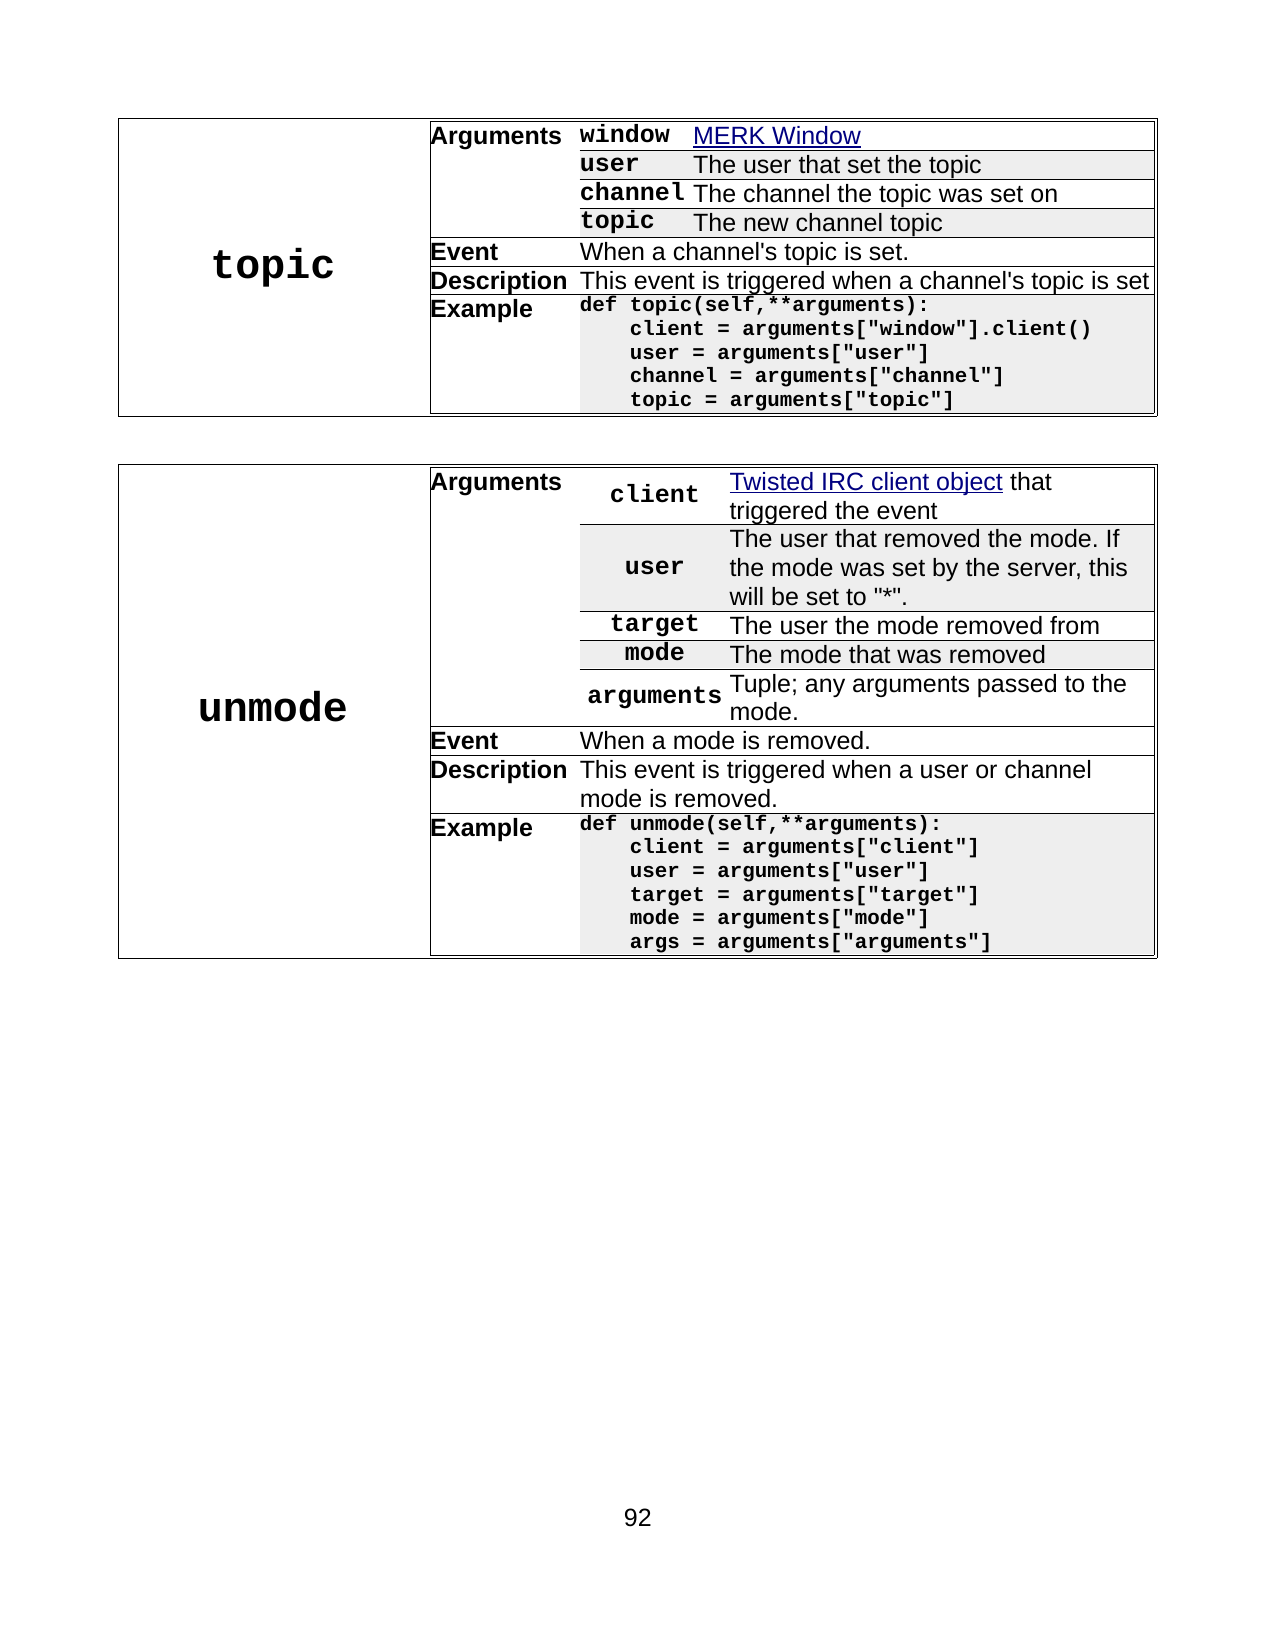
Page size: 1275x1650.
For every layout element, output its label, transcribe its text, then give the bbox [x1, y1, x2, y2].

table_cell When a channel's topic is set. [580, 238, 1154, 266]
table_cell Description [431, 267, 579, 294]
table_cell This event is triggered when a channel's topic is set [580, 267, 1154, 294]
table_header client [580, 468, 729, 524]
table_header [427, 465, 1157, 958]
table_cell def topic(self,**arguments): client = arguments["window"].client() user = arguments["user"] channel = arguments["channel"] topic = arguments["topic"] [580, 295, 1154, 413]
table_cell def unmode(self,**arguments): client = arguments["client"] user = arguments["user"] target = arguments["target"] mode = arguments["mode"] args = arguments["arguments"] [580, 814, 1154, 954]
table_header MERK Window [693, 122, 1154, 150]
table_cell channel [580, 180, 693, 208]
table_header Arguments [431, 468, 579, 726]
table_cell user [580, 525, 729, 611]
table_cell topic [580, 209, 693, 237]
table_cell user [580, 151, 693, 179]
table_cell Description [431, 756, 579, 812]
table_cell mode [580, 641, 729, 668]
table_cell Tuple; any arguments passed to the mode. [729, 670, 1154, 726]
table_cell The mode that was removed [729, 641, 1154, 668]
table_header unmode [119, 465, 427, 958]
table_header window [580, 122, 693, 150]
table_cell The new channel topic [693, 209, 1154, 237]
table_header [427, 119, 1157, 416]
table_cell Event [431, 238, 579, 266]
table_cell target [580, 612, 729, 639]
table_cell This event is triggered when a user or channel mode is removed. [580, 756, 1154, 812]
table_header topic [119, 119, 427, 416]
table_cell The user the mode removed from [729, 612, 1154, 639]
table_cell arguments [580, 670, 729, 726]
table_header Twisted IRC client object that triggered the event [729, 468, 1154, 524]
table_cell Example [431, 814, 579, 954]
table_cell The user that set the topic [693, 151, 1154, 179]
table_cell The channel the topic was set on [693, 180, 1154, 208]
table_header Arguments [431, 122, 579, 237]
table_cell Event [431, 727, 579, 755]
table_cell When a mode is removed. [580, 727, 1154, 755]
table_cell The user that removed the mode. If the mode was set by the server, this will be set to "*". [729, 525, 1154, 611]
table_cell Example [431, 295, 579, 413]
